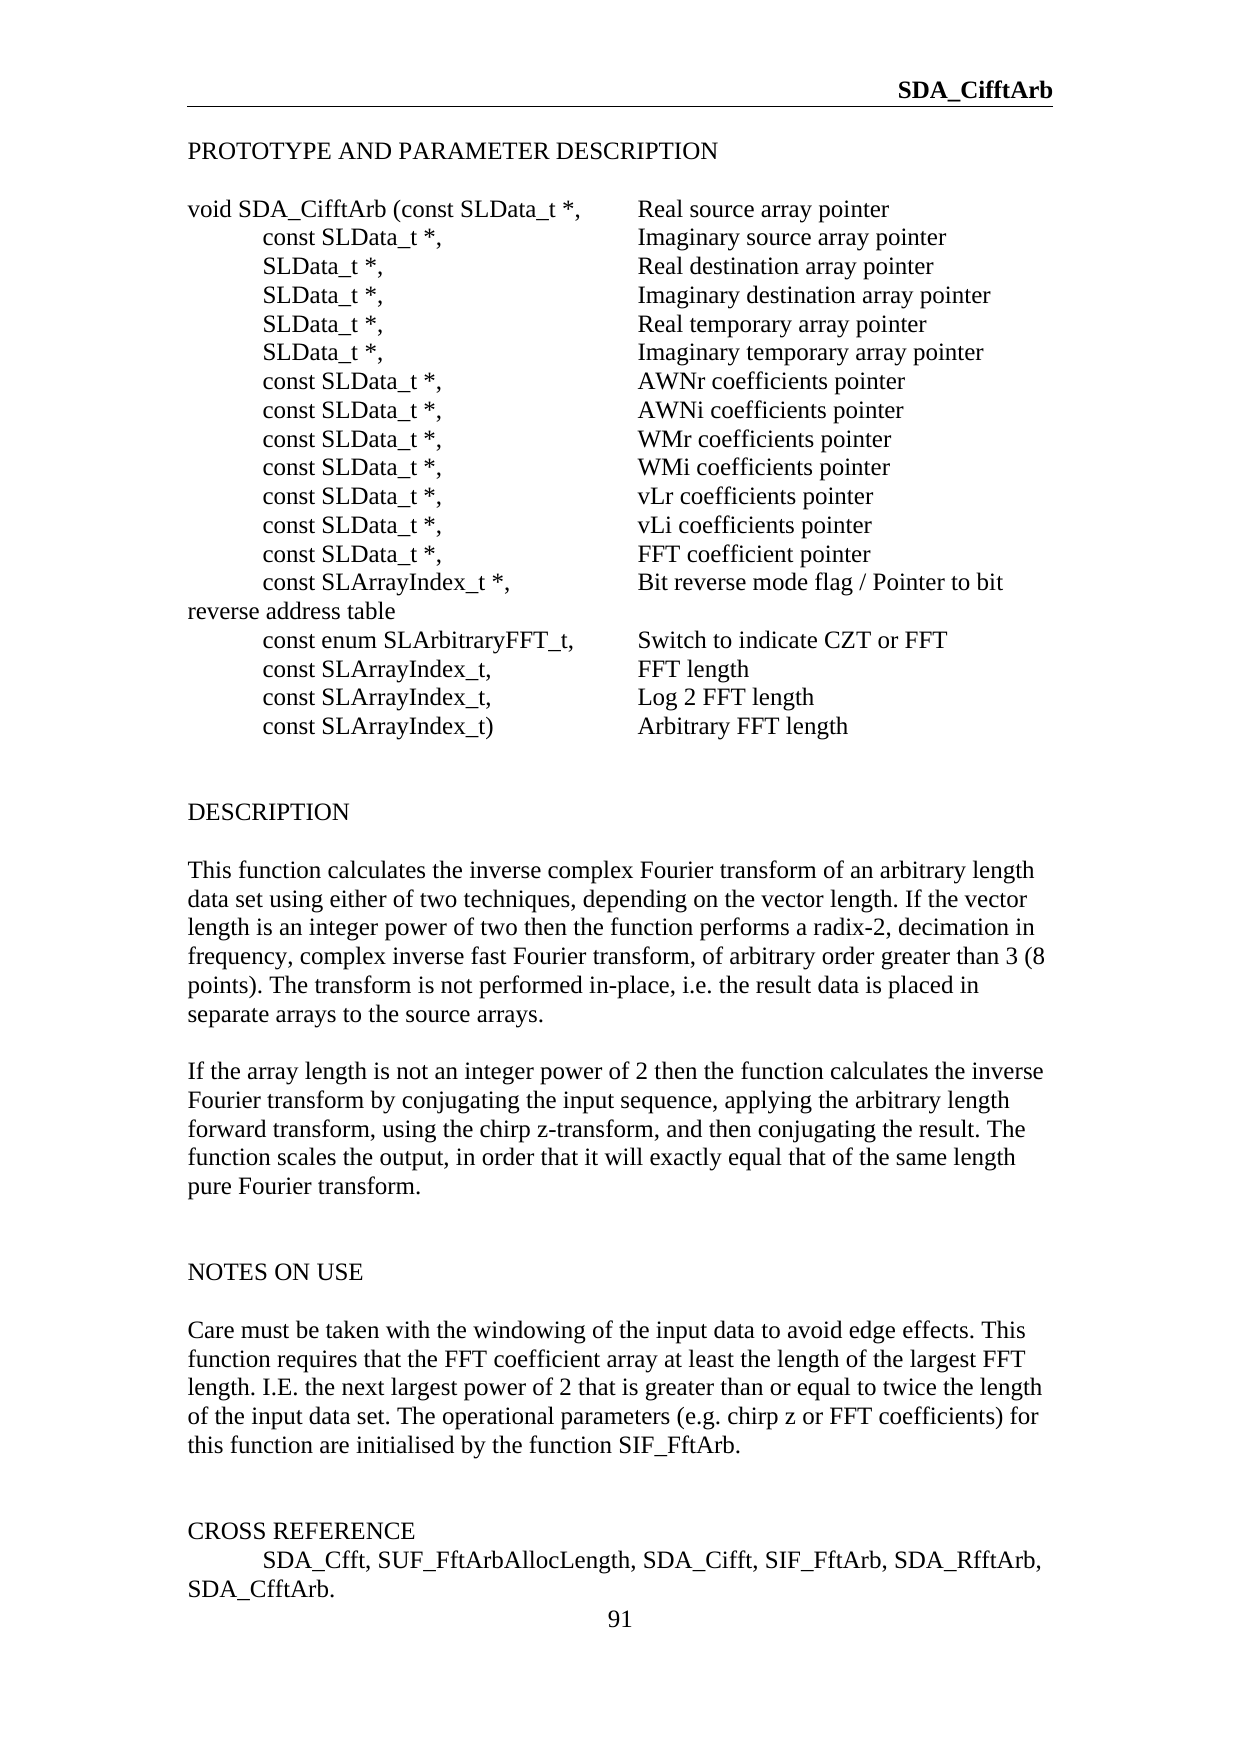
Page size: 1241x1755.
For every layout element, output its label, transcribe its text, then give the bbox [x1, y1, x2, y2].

text const enum SLArbitraryFFT_t, Switch to indicate CZT or FFT [187, 625, 1053, 654]
text SLData_t *, Real temporary array pointer [187, 309, 1053, 337]
text SLData_t *, Imaginary temporary array pointer [187, 337, 1053, 366]
text CROSS REFERENCE [187, 1516, 1053, 1545]
text const SLArrayIndex_t *, Bit reverse mode flag / Pointer to bit reverse address table [187, 567, 1053, 625]
text const SLData_t *, FFT coefficient pointer [187, 539, 1053, 567]
text This function calculates the inverse complex Fourier transform of an arbitrary length data set using either of two techniques, depending on the vector length. If the vector length is an integer power of two then the function performs a radix-2, decimation in frequency, complex inverse fast Fourier transform, of arbitrary order greater than 3 (8 points). The transform is not performed in-place, i.e. the result data is placed in separate arrays to the source arrays. [187, 855, 1053, 1027]
text const SLData_t *, AWNr coefficients pointer [187, 366, 1053, 395]
text const SLData_t *, WMr coefficients pointer [187, 424, 1053, 452]
subtitle SDA_CifftArb [187, 75, 1053, 106]
text const SLData_t *, Imaginary source array pointer [187, 222, 1053, 251]
text If the array length is not an integer power of 2 then the function calculates the inverse Fourier transform by conjugating the input sequence, applying the arbitrary length forward transform, using the chirp z-transform, and then conjugating the result. The function scales the output, in order that it will exactly equal that of the same length pure Fourier transform. [187, 1056, 1053, 1200]
text const SLArrayIndex_t, Log 2 FFT length [187, 682, 1053, 711]
text void SDA_CifftArb (const SLData_t *, Real source array pointer [187, 194, 1053, 222]
text const SLArrayIndex_t, FFT length [187, 654, 1053, 682]
text SLData_t *, Imaginary destination array pointer [187, 280, 1053, 309]
text SLData_t *, Real destination array pointer [187, 251, 1053, 280]
text const SLData_t *, AWNi coefficients pointer [187, 395, 1053, 424]
text PROTOTYPE AND PARAMETER DESCRIPTION [187, 136, 1053, 165]
text DESCRIPTION [187, 797, 1053, 826]
text const SLData_t *, vLr coefficients pointer [187, 481, 1053, 510]
text const SLArrayIndex_t) Arbitrary FFT length [187, 711, 1053, 740]
text SDA_Cfft, SUF_FftArbAllocLength, SDA_Cifft, SIF_FftArb, SDA_RfftArb, SDA_CfftArb. [187, 1545, 1053, 1602]
text const SLData_t *, vLi coefficients pointer [187, 510, 1053, 539]
text const SLData_t *, WMi coefficients pointer [187, 452, 1053, 481]
text NOTES ON USE [187, 1257, 1053, 1286]
text Care must be taken with the windowing of the input data to avoid edge effects. This function requires that the FFT coefficient array at least the length of the largest FFT length. I.E. the next largest power of 2 that is greater than or equal to twice the length of the input data set. The operational parameters (e.g. chirp z or FFT coefficients) for this function are initialised by the function SIF_FftArb. [187, 1315, 1053, 1459]
